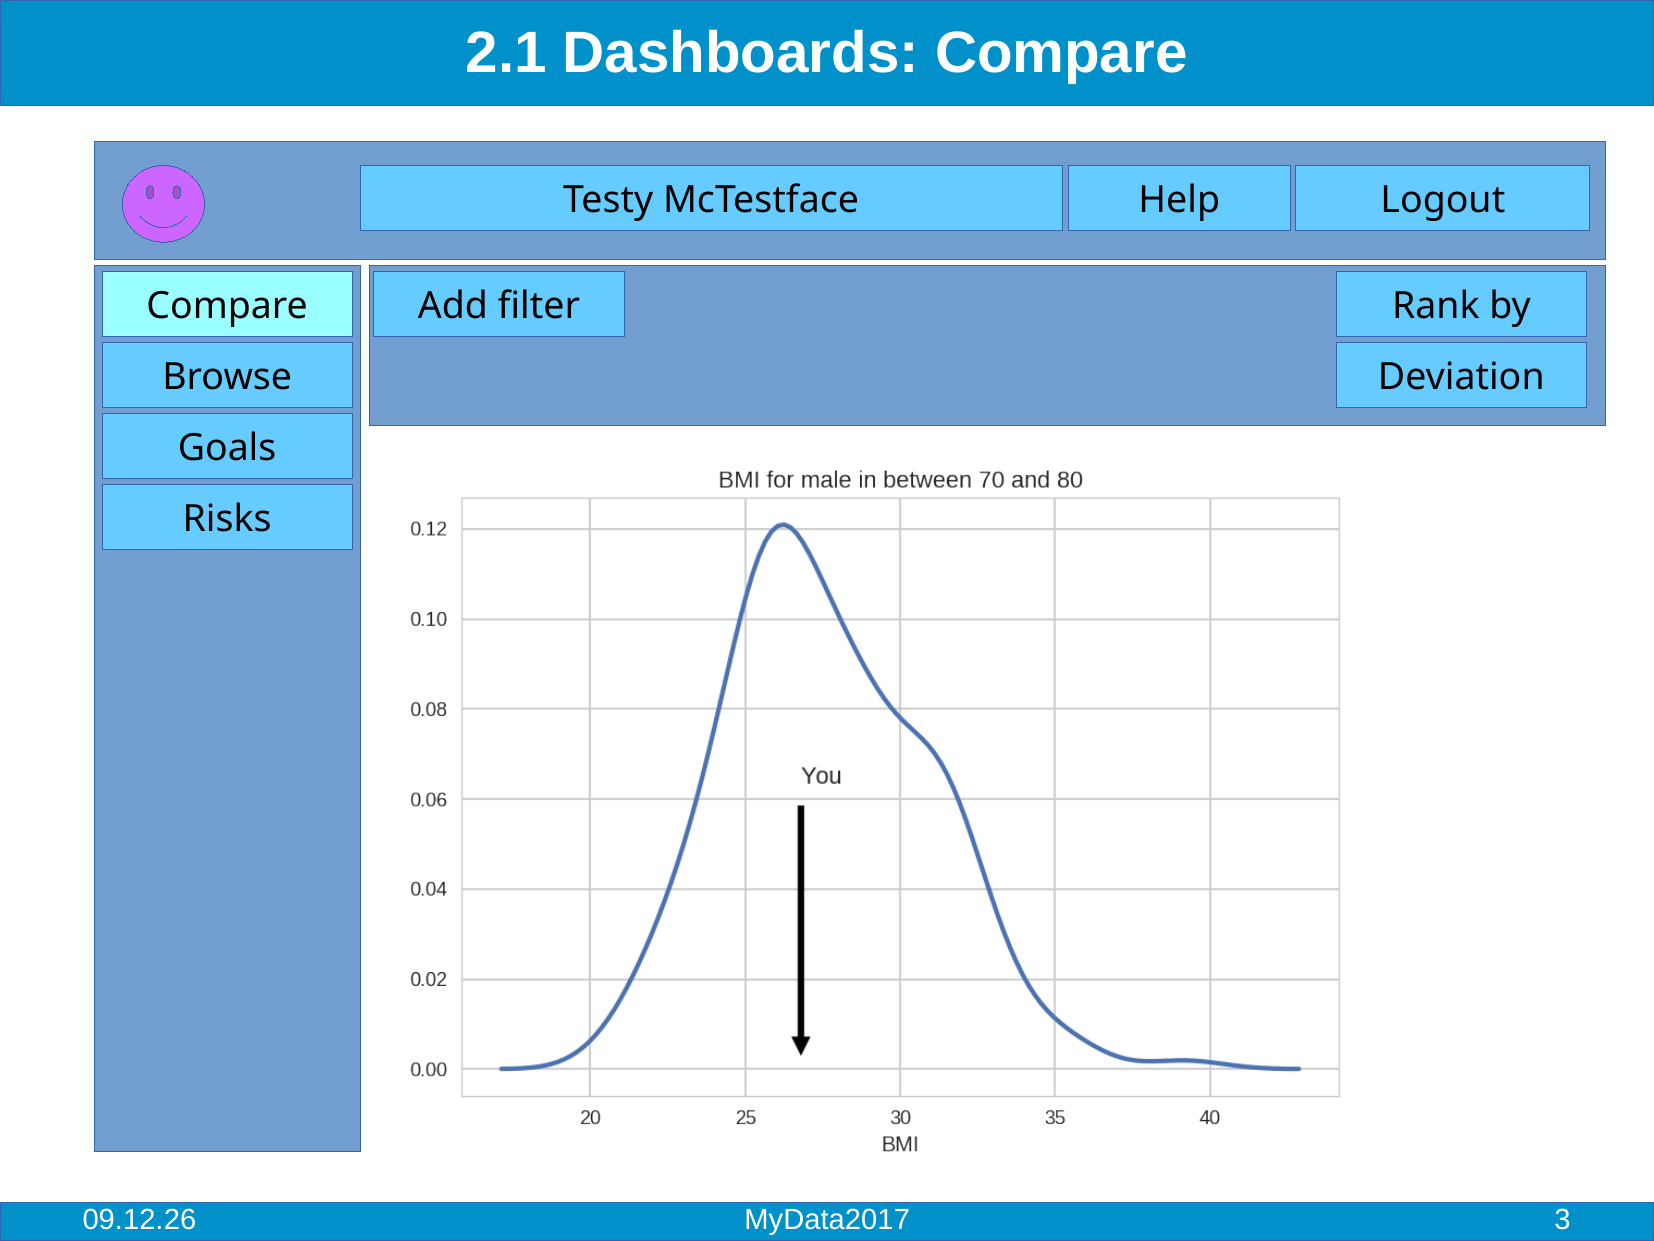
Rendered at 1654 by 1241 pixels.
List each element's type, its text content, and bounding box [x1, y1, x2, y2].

text_box [94, 265, 361, 1152]
text_box Logout [1295, 165, 1590, 231]
text_box Compare [102, 271, 353, 337]
text_box Add filter [373, 271, 625, 337]
text_box Help [1068, 165, 1291, 231]
text_box [94, 141, 1606, 260]
text_box Rank by [1336, 271, 1587, 337]
picture [320, 404, 1452, 1182]
text_box [369, 265, 1606, 426]
title 2.1 Dashboards: Compare [0, 0, 1654, 106]
text_box Testy McTestface [360, 165, 1063, 231]
text_box Deviation [1336, 342, 1587, 408]
text_box Risks [102, 484, 320, 550]
text_box Browse [102, 342, 353, 408]
text_box Goals [102, 413, 320, 479]
